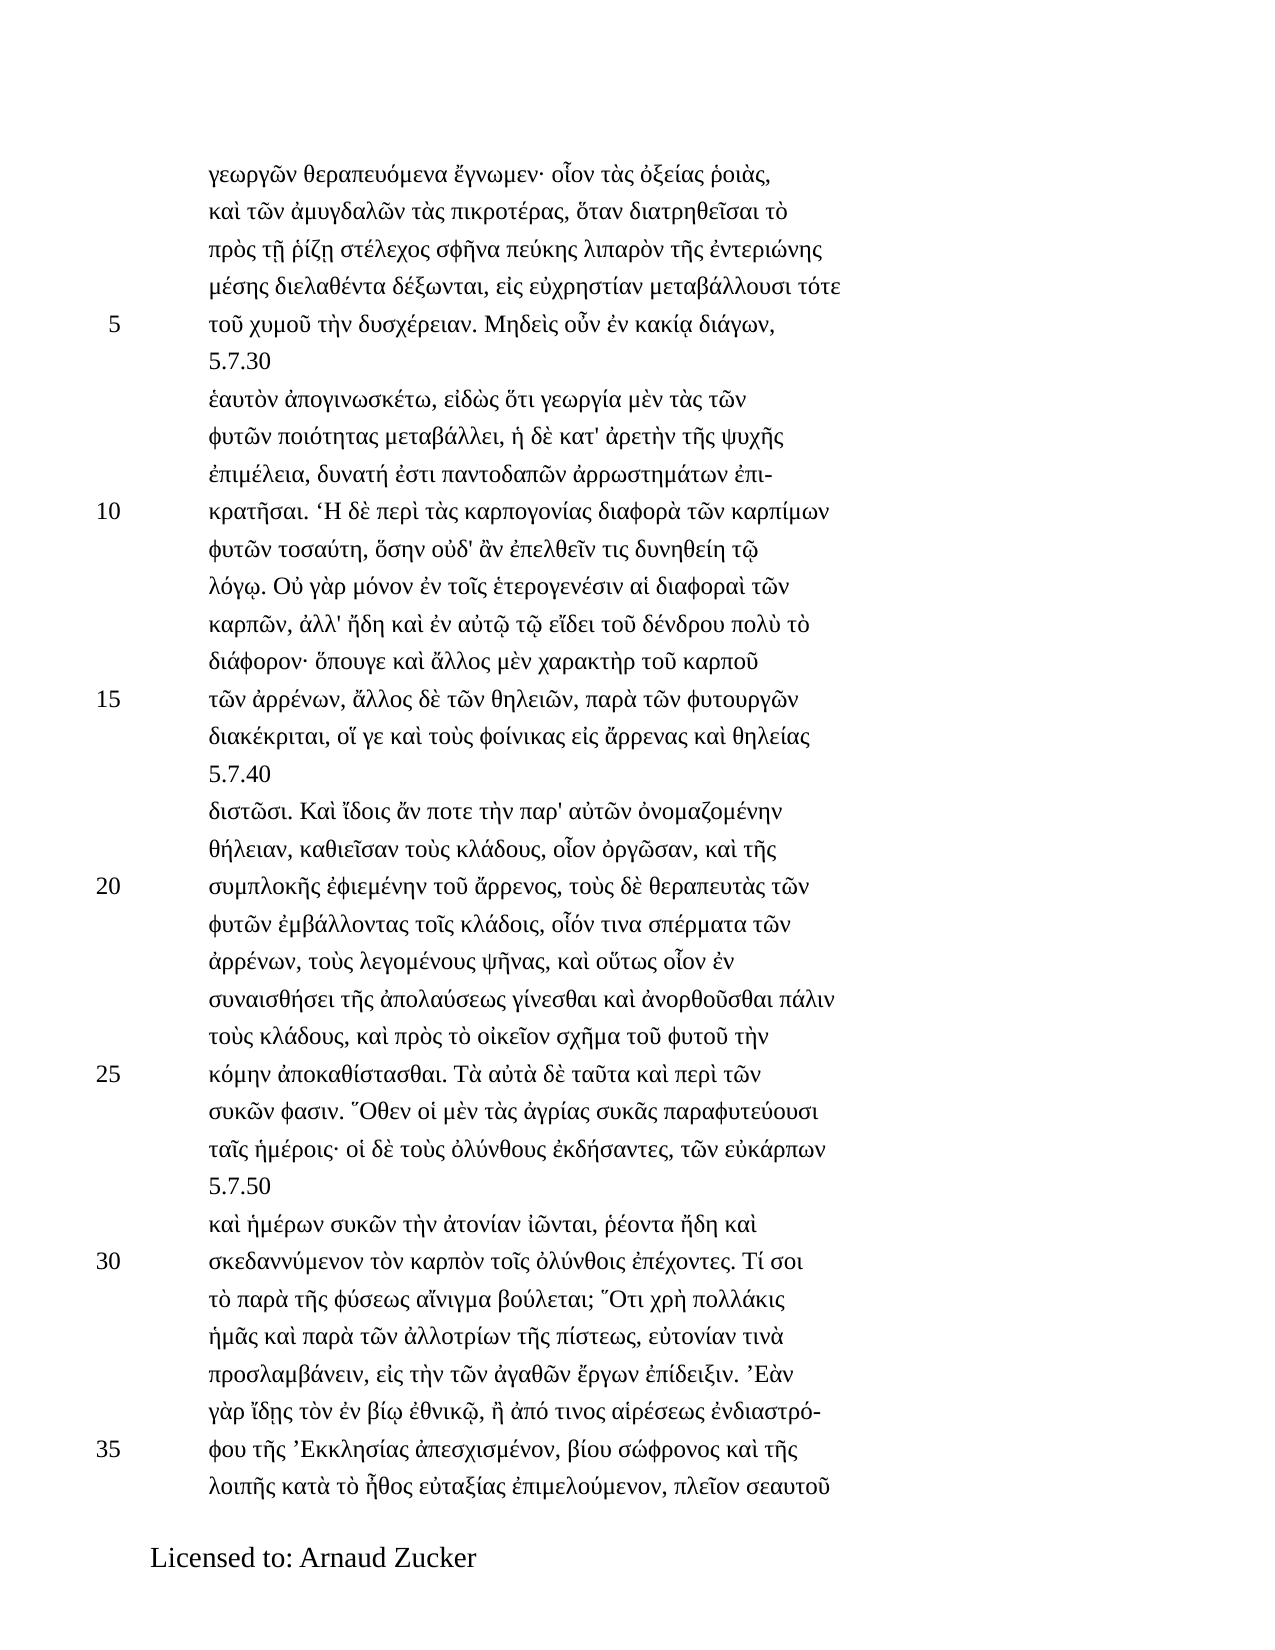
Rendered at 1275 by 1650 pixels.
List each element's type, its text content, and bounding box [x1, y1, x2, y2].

text 5.7.40 [202, 750, 1125, 787]
text ἑαυτὸν ἀπογινωσκέτω, εἰδὼς ὅτι γεωργία μὲν τὰς τῶν ϕυτῶν ποιότητας μεταβάλλει, ἡ δὲ κατ' ἀρετὴν τῆς ψυχῆς ἐπιμέλεια, δυνατή ἐστι παντοδαπῶν ἀρρωστημάτων ἐπι- κρατῆσαι. ‘Η δὲ περὶ τὰς καρπογονίας διαϕορὰ τῶν καρπίμων ϕυτῶν τοσαύτη, ὅσην οὐδ' ἂν ἐπελθεῖν τις δυνηθείη τῷ λόγῳ. Οὐ γὰρ μόνον ἐν τοῖς ἑτερογενέσιν αἱ διαϕοραὶ τῶν καρπῶν, ἀλλ' ἤδη καὶ ἐν αὐτῷ τῷ εἴδει τοῦ δένδρου πολὺ τὸ διάϕορον· ὅπουγε καὶ ἄλλος μὲν χαρακτὴρ τοῦ καρποῦ τῶν ἀρρένων, ἄλλος δὲ τῶν θηλειῶν, παρὰ τῶν ϕυτουργῶν διακέκριται, οἵ γε καὶ τοὺς ϕοίνικας εἰς ἄρρενας καὶ θηλείας [202, 375, 1125, 750]
text 5.7.30 [202, 337, 1125, 375]
text διστῶσι. Καὶ ἴδοις ἄν ποτε τὴν παρ' αὐτῶν ὀνομαζομένην θήλειαν, καθιεῖσαν τοὺς κλάδους, οἷον ὀργῶσαν, καὶ τῆς συμπλοκῆς ἐϕιεμένην τοῦ ἄρρενος, τοὺς δὲ θεραπευτὰς τῶν ϕυτῶν ἐμβάλλοντας τοῖς κλάδοις, οἷόν τινα σπέρματα τῶν ἀρρένων, τοὺς λεγομένους ψῆνας, καὶ οὕτως οἷον ἐν συναισθήσει τῆς ἀπολαύσεως γίνεσθαι καὶ ἀνορθοῦσθαι πάλιν τοὺς κλάδους, καὶ πρὸς τὸ οἰκεῖον σχῆμα τοῦ ϕυτοῦ τὴν κόμην ἀποκαθίστασθαι. Τὰ αὐτὰ δὲ ταῦτα καὶ περὶ τῶν συκῶν ϕασιν. ῞Οθεν οἱ μὲν τὰς ἀγρίας συκᾶς παραϕυτεύουσι ταῖς ἡμέροις· οἱ δὲ τοὺς ὀλύνθους ἐκδήσαντες, τῶν εὐκάρπων [202, 787, 1125, 1162]
text καὶ ἡμέρων συκῶν τὴν ἀτονίαν ἰῶνται, ῥέοντα ἤδη καὶ σκεδαννύμενον τὸν καρπὸν τοῖς ὀλύνθοις ἐπέχοντες. Τί σοι τὸ παρὰ τῆς ϕύσεως αἴνιγμα βούλεται; ῞Οτι χρὴ πολλάκις ἡμᾶς καὶ παρὰ τῶν ἀλλοτρίων τῆς πίστεως, εὐτονίαν τινὰ προσλαμβάνειν, εἰς τὴν τῶν ἀγαθῶν ἔργων ἐπίδειξιν. ’Εὰν γὰρ ἴδῃς τὸν ἐν βίῳ ἐθνικῷ, ἢ ἀπό τινος αἱρέσεως ἐνδιαστρό- ϕου τῆς ’Εκκλησίας ἀπεσχισμένον, βίου σώϕρονος καὶ τῆς λοιπῆς κατὰ τὸ ἦθος εὐταξίας ἐπιμελούμενον, πλεῖον σεαυτοῦ [202, 1200, 1125, 1500]
text 5.7.50 [202, 1162, 1125, 1200]
text γεωργῶν θεραπευόμενα ἔγνωμεν· οἷον τὰς ὀξείας ῥοιὰς, καὶ τῶν ἀμυγδαλῶν τὰς πικροτέρας, ὅταν διατρηθεῖσαι τὸ πρὸς τῇ ῥίζῃ στέλεχος σϕῆνα πεύκης λιπαρὸν τῆς ἐντεριώνης μέσης διελαθέντα δέξωνται, εἰς εὐχρηστίαν μεταβάλλουσι τότε τοῦ χυμοῦ τὴν δυσχέρειαν. Μηδεὶς οὖν ἐν κακίᾳ διάγων, [202, 150, 1125, 337]
